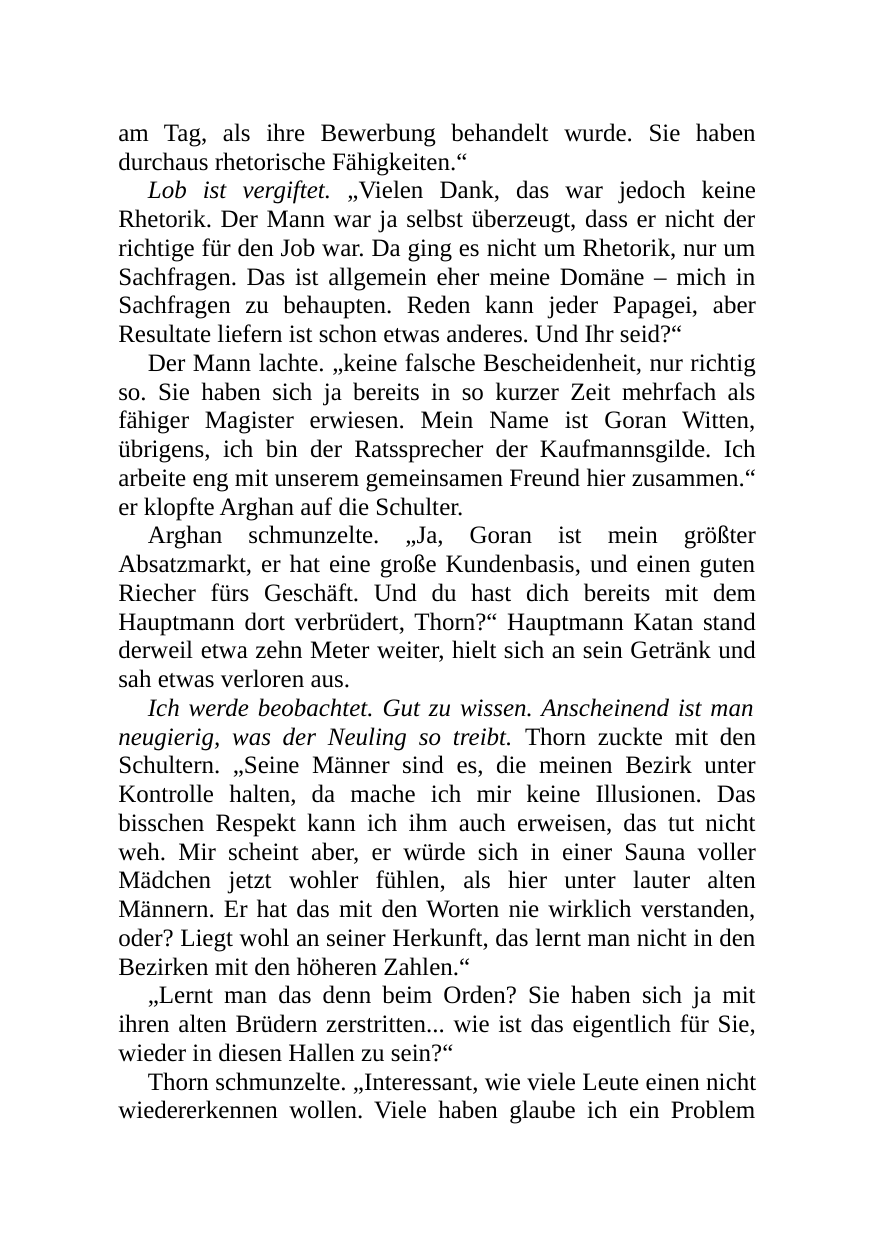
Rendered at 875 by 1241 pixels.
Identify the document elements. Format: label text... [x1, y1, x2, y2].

text Der Mann lachte. „keine falsche Bescheidenheit, nur richtig so. Sie haben sich ja bereits in so kurzer Zeit mehrfach als fähiger Magister erwiesen. Mein Name ist Goran Witten, übrigens, ich bin der Ratssprecher der Kaufmannsgilde. Ich arbeite eng mit unserem gemeinsamen Freund hier zusammen.“ er klopfte Arghan auf die Schulter. [118, 348, 756, 521]
text Lob ist vergiftet. „Vielen Dank, das war jedoch keine Rhetorik. Der Mann war ja selbst überzeugt, dass er nicht der richtige für den Job war. Da ging es nicht um Rhetorik, nur um Sachfragen. Das ist allgemein eher meine Domäne – mich in Sachfragen zu behaupten. Reden kann jeder Papagei, aber Resultate liefern ist schon etwas anderes. Und Ihr seid?“ [118, 176, 756, 348]
text „Lernt man das denn beim Orden? Sie haben sich ja mit ihren alten Brüdern zerstritten... wie ist das eigentlich für Sie, wieder in diesen Hallen zu sein?“ [118, 981, 756, 1067]
text Ich werde beobachtet. Gut zu wissen. Anscheinend ist man neugierig, was der Neuling so treibt. Thorn zuckte mit den Schultern. „Seine Männer sind es, die meinen Bezirk unter Kontrolle halten, da mache ich mir keine Illusionen. Das bisschen Respekt kann ich ihm auch erweisen, das tut nicht weh. Mir scheint aber, er würde sich in einer Sauna voller Mädchen jetzt wohler fühlen, als hier unter lauter alten Männern. Er hat das mit den Worten nie wirklich verstanden, oder? Liegt wohl an seiner Herkunft, das lernt man nicht in den Bezirken mit den höheren Zahlen.“ [118, 693, 756, 981]
text am Tag, als ihre Bewerbung behandelt wurde. Sie haben durchaus rhetorische Fähigkeiten.“ [118, 118, 756, 176]
text Arghan schmunzelte. „Ja, Goran ist mein größter Absatzmarkt, er hat eine große Kundenbasis, und einen guten Riecher fürs Geschäft. Und du hast dich bereits mit dem Hauptmann dort verbrüdert, Thorn?“ Hauptmann Katan stand derweil etwa zehn Meter weiter, hielt sich an sein Getränk und sah etwas verloren aus. [118, 521, 756, 693]
text Thorn schmunzelte. „Interessant, wie viele Leute einen nicht wiedererkennen wollen. Viele haben glaube ich ein Problem [118, 1067, 756, 1124]
